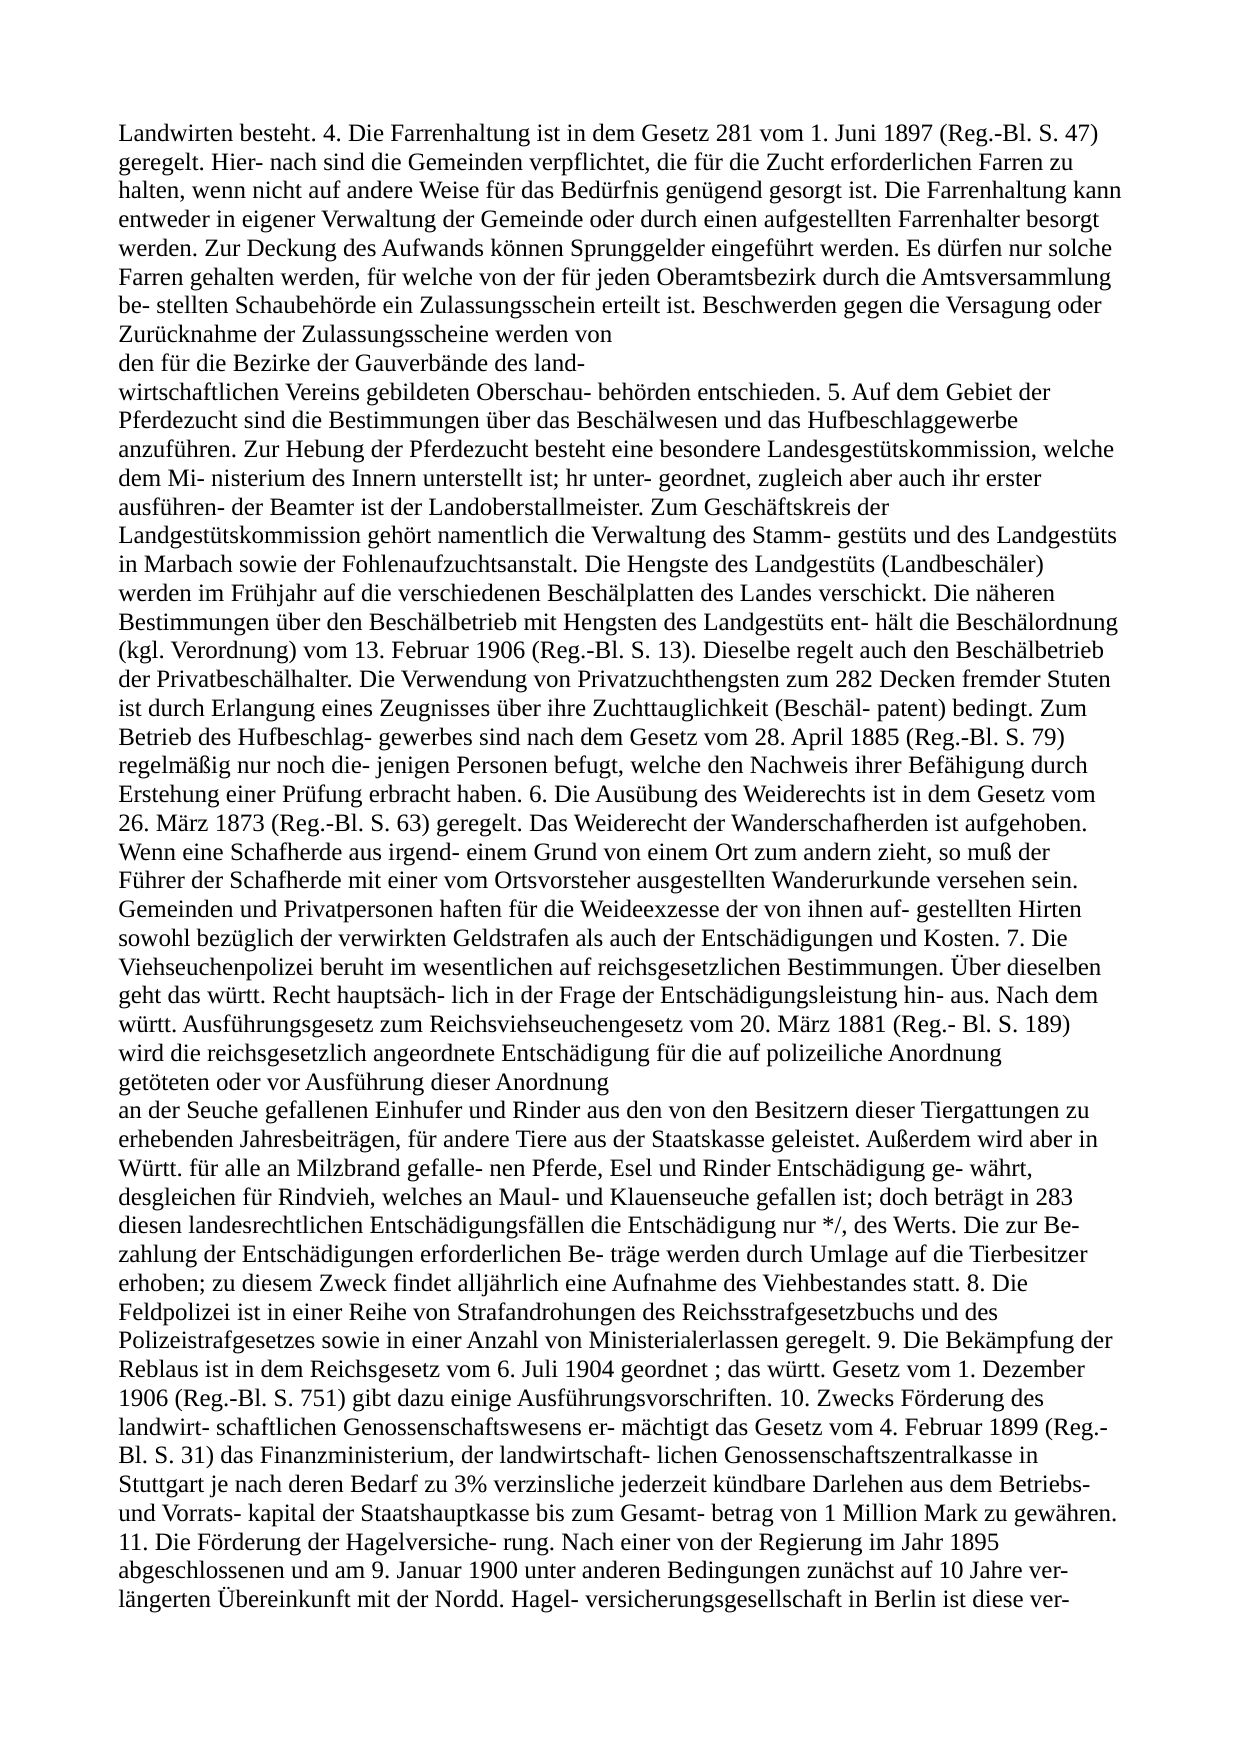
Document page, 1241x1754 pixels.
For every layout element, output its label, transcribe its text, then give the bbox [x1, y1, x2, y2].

text getöteten oder vor Ausführung dieser Anordnung [118, 1067, 1122, 1096]
text an der Seuche gefallenen Einhufer und Rinder aus den von den Besitzern dieser Tiergattungen zu erhebenden Jahresbeiträgen, für andere Tiere aus der Staatskasse geleistet. Außerdem wird aber in Württ. für alle an Milzbrand gefalle- nen Pferde, Esel und Rinder Entschädigung ge- währt, desgleichen für Rindvieh, welches an Maul- und Klauenseuche gefallen ist; doch beträgt in 283 diesen landesrechtlichen Entschädigungsfällen die Entschädigung nur */, des Werts. Die zur Be- zahlung der Entschädigungen erforderlichen Be- träge werden durch Umlage auf die Tierbesitzer erhoben; zu diesem Zweck findet alljährlich eine Aufnahme des Viehbestandes statt. 8. Die Feldpolizei ist in einer Reihe von Strafandrohungen des Reichsstrafgesetzbuchs und des Polizeistrafgesetzes sowie in einer Anzahl von Ministerialerlassen geregelt. 9. Die Bekämpfung der Reblaus ist in dem Reichsgesetz vom 6. Juli 1904 geordnet ; das württ. Gesetz vom 1. Dezember 1906 (Reg.-Bl. S. 751) gibt dazu einige Ausführungsvorschriften. 10. Zwecks Förderung des landwirt- schaftlichen Genossenschaftswesens er- mächtigt das Gesetz vom 4. Februar 1899 (Reg.-Bl. S. 31) das Finanzministerium, der landwirtschaft- lichen Genossenschaftszentralkasse in Stuttgart je nach deren Bedarf zu 3% verzinsliche jederzeit kündbare Darlehen aus dem Betriebs- und Vorrats- kapital der Staatshauptkasse bis zum Gesamt- betrag von 1 Million Mark zu gewähren. 11. Die Förderung der Hagelversiche- rung. Nach einer von der Regierung im Jahr 1895 abgeschlossenen und am 9. Januar 1900 unter anderen Bedingungen zunächst auf 10 Jahre ver- längerten Übereinkunft mit der Nordd. Hagel- versicherungsgesellschaft in Berlin ist diese ver- [118, 1096, 1122, 1613]
text Landwirten besteht. 4. Die Farrenhaltung ist in dem Gesetz 281 vom 1. Juni 1897 (Reg.-Bl. S. 47) geregelt. Hier- nach sind die Gemeinden verpflichtet, die für die Zucht erforderlichen Farren zu halten, wenn nicht auf andere Weise für das Bedürfnis genügend gesorgt ist. Die Farrenhaltung kann entweder in eigener Verwaltung der Gemeinde oder durch einen aufgestellten Farrenhalter besorgt werden. Zur Deckung des Aufwands können Sprunggelder eingeführt werden. Es dürfen nur solche Farren gehalten werden, für welche von der für jeden Oberamtsbezirk durch die Amtsversammlung be- stellten Schaubehörde ein Zulassungsschein erteilt ist. Beschwerden gegen die Versagung oder Zurücknahme der Zulassungsscheine werden von [118, 118, 1122, 348]
text den für die Bezirke der Gauverbände des land- [118, 348, 1122, 377]
text wirtschaftlichen Vereins gebildeten Oberschau- behörden entschieden. 5. Auf dem Gebiet der Pferdezucht sind die Bestimmungen über das Beschälwesen und das Hufbeschlaggewerbe anzuführen. Zur Hebung der Pferdezucht besteht eine besondere Landesgestütskommission, welche dem Mi- nisterium des Innern unterstellt ist; hr unter- geordnet, zugleich aber auch ihr erster ausführen- der Beamter ist der Landoberstallmeister. Zum Geschäftskreis der Landgestütskommission gehört namentlich die Verwaltung des Stamm- gestüts und des Landgestüts in Marbach sowie der Fohlenaufzuchtsanstalt. Die Hengste des Landgestüts (Landbeschäler) werden im Frühjahr auf die verschiedenen Beschälplatten des Landes verschickt. Die näheren Bestimmungen über den Beschälbetrieb mit Hengsten des Landgestüts ent- hält die Beschälordnung (kgl. Verordnung) vom 13. Februar 1906 (Reg.-Bl. S. 13). Dieselbe regelt auch den Beschälbetrieb der Privatbeschälhalter. Die Verwendung von Privatzuchthengsten zum 282 Decken fremder Stuten ist durch Erlangung eines Zeugnisses über ihre Zuchttauglichkeit (Beschäl- patent) bedingt. Zum Betrieb des Hufbeschlag- gewerbes sind nach dem Gesetz vom 28. April 1885 (Reg.-Bl. S. 79) regelmäßig nur noch die- jenigen Personen befugt, welche den Nachweis ihrer Befähigung durch Erstehung einer Prüfung erbracht haben. 6. Die Ausübung des Weiderechts ist in dem Gesetz vom 26. März 1873 (Reg.-Bl. S. 63) geregelt. Das Weiderecht der Wanderschafherden ist aufgehoben. Wenn eine Schafherde aus irgend- einem Grund von einem Ort zum andern zieht, so muß der Führer der Schafherde mit einer vom Ortsvorsteher ausgestellten Wanderurkunde versehen sein. Gemeinden und Privatpersonen haften für die Weideexzesse der von ihnen auf- gestellten Hirten sowohl bezüglich der verwirkten Geldstrafen als auch der Entschädigungen und Kosten. 7. Die Viehseuchenpolizei beruht im wesentlichen auf reichsgesetzlichen Bestimmungen. Über dieselben geht das württ. Recht hauptsäch- lich in der Frage der Entschädigungsleistung hin- aus. Nach dem württ. Ausführungsgesetz zum Reichsviehseuchengesetz vom 20. März 1881 (Reg.- Bl. S. 189) wird die reichsgesetzlich angeordnete Entschädigung für die auf polizeiliche Anordnung [118, 377, 1122, 1067]
